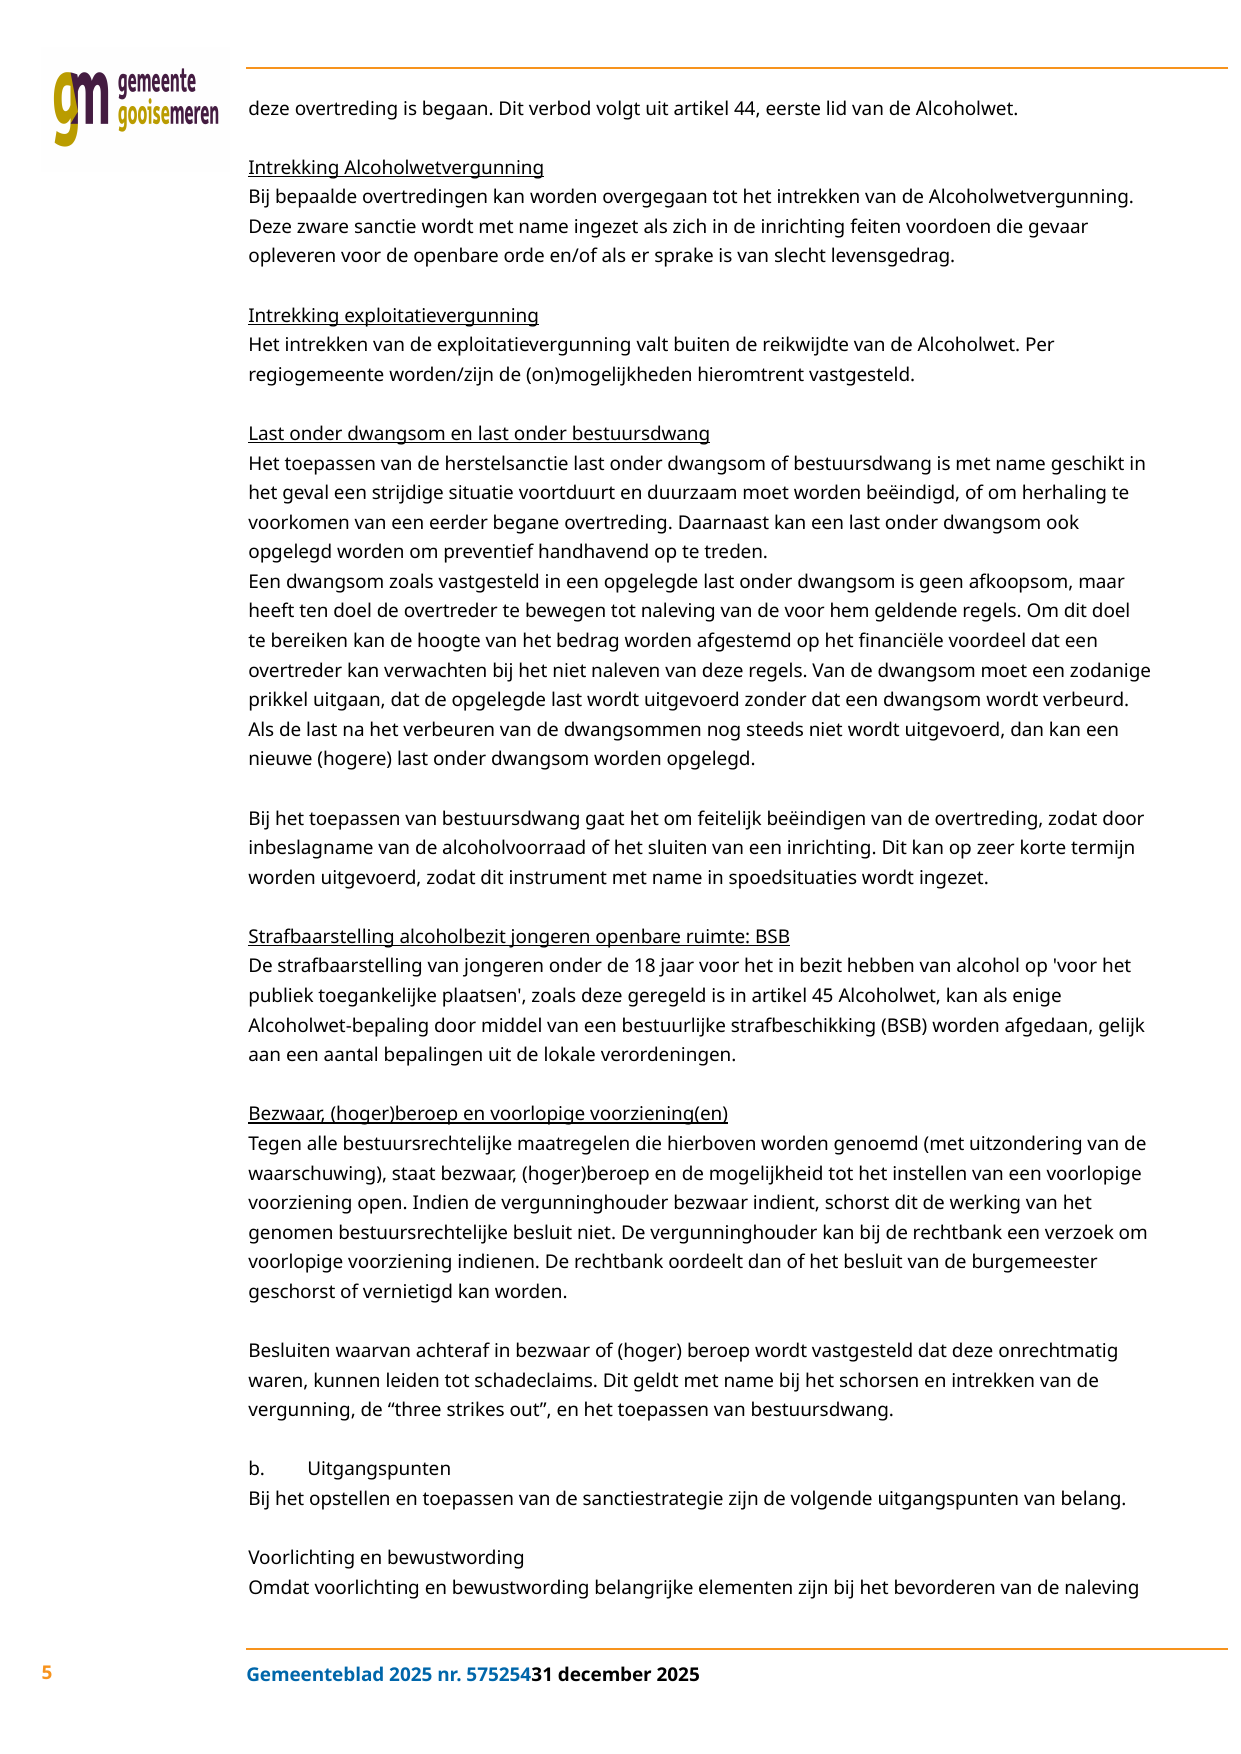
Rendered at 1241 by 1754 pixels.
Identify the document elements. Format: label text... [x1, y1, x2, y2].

text deze overtreding is begaan. Dit verbod volgt uit artikel 44, eerste lid van de Alcoholwet. [248, 95, 1152, 121]
text Omdat voorlichting en bewustwording belangrijke elementen zijn bij het bevorderen van de naleving [248, 1574, 1152, 1600]
text Bij het opstellen en toepassen van de sanctiestrategie zijn de volgende uitgangspunten van belang. [248, 1485, 1152, 1511]
text Last onder dwangsom en last onder bestuursdwang [248, 420, 1152, 446]
text De strafbaarstelling van jongeren onder de 18 jaar voor het in bezit hebben van alcohol op 'voor het publiek toegankelijke plaatsen', zoals deze geregeld is in artikel 45 Alcoholwet, kan als enige Alcoholwet-bepaling door middel van een bestuurlijke strafbeschikking (BSB) worden afgedaan, gelijk aan een aantal bepalingen uit de lokale verordeningen. [248, 953, 1152, 1067]
text Het toepassen van de herstelsanctie last onder dwangsom of bestuursdwang is met name geschikt in het geval een strijdige situatie voortduurt en duurzaam moet worden beëindigd, of om herhaling te voorkomen van een eerder begane overtreding. Daarnaast kan een last onder dwangsom ook opgelegd worden om preventief handhavend op te treden. [248, 450, 1152, 564]
text Tegen alle bestuursrechtelijke maatregelen die hierboven worden genoemd (met uitzondering van de waarschuwing), staat bezwaar, (hoger)beroep en de mogelijkheid tot het instellen van een voorlopige voorziening open. Indien de vergunninghouder bezwaar indient, schorst dit de werking van het genomen bestuursrechtelijke besluit niet. De vergunninghouder kan bij de rechtbank een verzoek om voorlopige voorziening indienen. De rechtbank oordeelt dan of het besluit van de burgemeester geschorst of vernietigd kan worden. [248, 1130, 1152, 1304]
picture [41, 47, 231, 172]
text Strafbaarstelling alcoholbezit jongeren openbare ruimte: BSB [248, 923, 1152, 949]
list Uitgangspunten [248, 1456, 1152, 1481]
text Het intrekken van de exploitatievergunning valt buiten de reikwijdte van de Alcoholwet. Per regiogemeente worden/zijn de (on)mogelijkheden hieromtrent vastgesteld. [248, 331, 1152, 387]
text Bezwaar, (hoger)beroep en voorlopige voorziening(en) [248, 1101, 1152, 1126]
text Voorlichting en bewustwording [248, 1544, 1152, 1570]
text Bij bepaalde overtredingen kan worden overgegaan tot het intrekken van de Alcoholwetvergunning. Deze zware sanctie wordt met name ingezet als zich in de inrichting feiten voordoen die gevaar opleveren voor de openbare orde en/of als er sprake is van slecht levensgedrag. [248, 183, 1152, 268]
text Intrekking Alcoholwetvergunning [248, 154, 1152, 180]
text Een dwangsom zoals vastgesteld in een opgelegde last onder dwangsom is geen afkoopsom, maar heeft ten doel de overtreder te bewegen tot naleving van de voor hem geldende regels. Om dit doel te bereiken kan de hoogte van het bedrag worden afgestemd op het financiële voordeel dat een overtreder kan verwachten bij het niet naleven van deze regels. Van de dwangsom moet een zodanige prikkel uitgaan, dat de opgelegde last wordt uitgevoerd zonder dat een dwangsom wordt verbeurd. Als de last na het verbeuren van de dwangsommen nog steeds niet wordt uitgevoerd, dan kan een nieuwe (hogere) last onder dwangsom worden opgelegd. [248, 568, 1152, 771]
text Bij het toepassen van bestuursdwang gaat het om feitelijk beëindigen van de overtreding, zodat door inbeslagname van de alcoholvoorraad of het sluiten van een inrichting. Dit kan op zeer korte termijn worden uitgevoerd, zodat dit instrument met name in spoedsituaties wordt ingezet. [248, 805, 1152, 890]
text Besluiten waarvan achteraf in bezwaar of (hoger) beroep wordt vastgesteld dat deze onrechtmatig waren, kunnen leiden tot schadeclaims. Dit geldt met name bij het schorsen en intrekken van de vergunning, de “three strikes out”, en het toepassen van bestuursdwang. [248, 1337, 1152, 1422]
text Intrekking exploitatievergunning [248, 302, 1152, 328]
